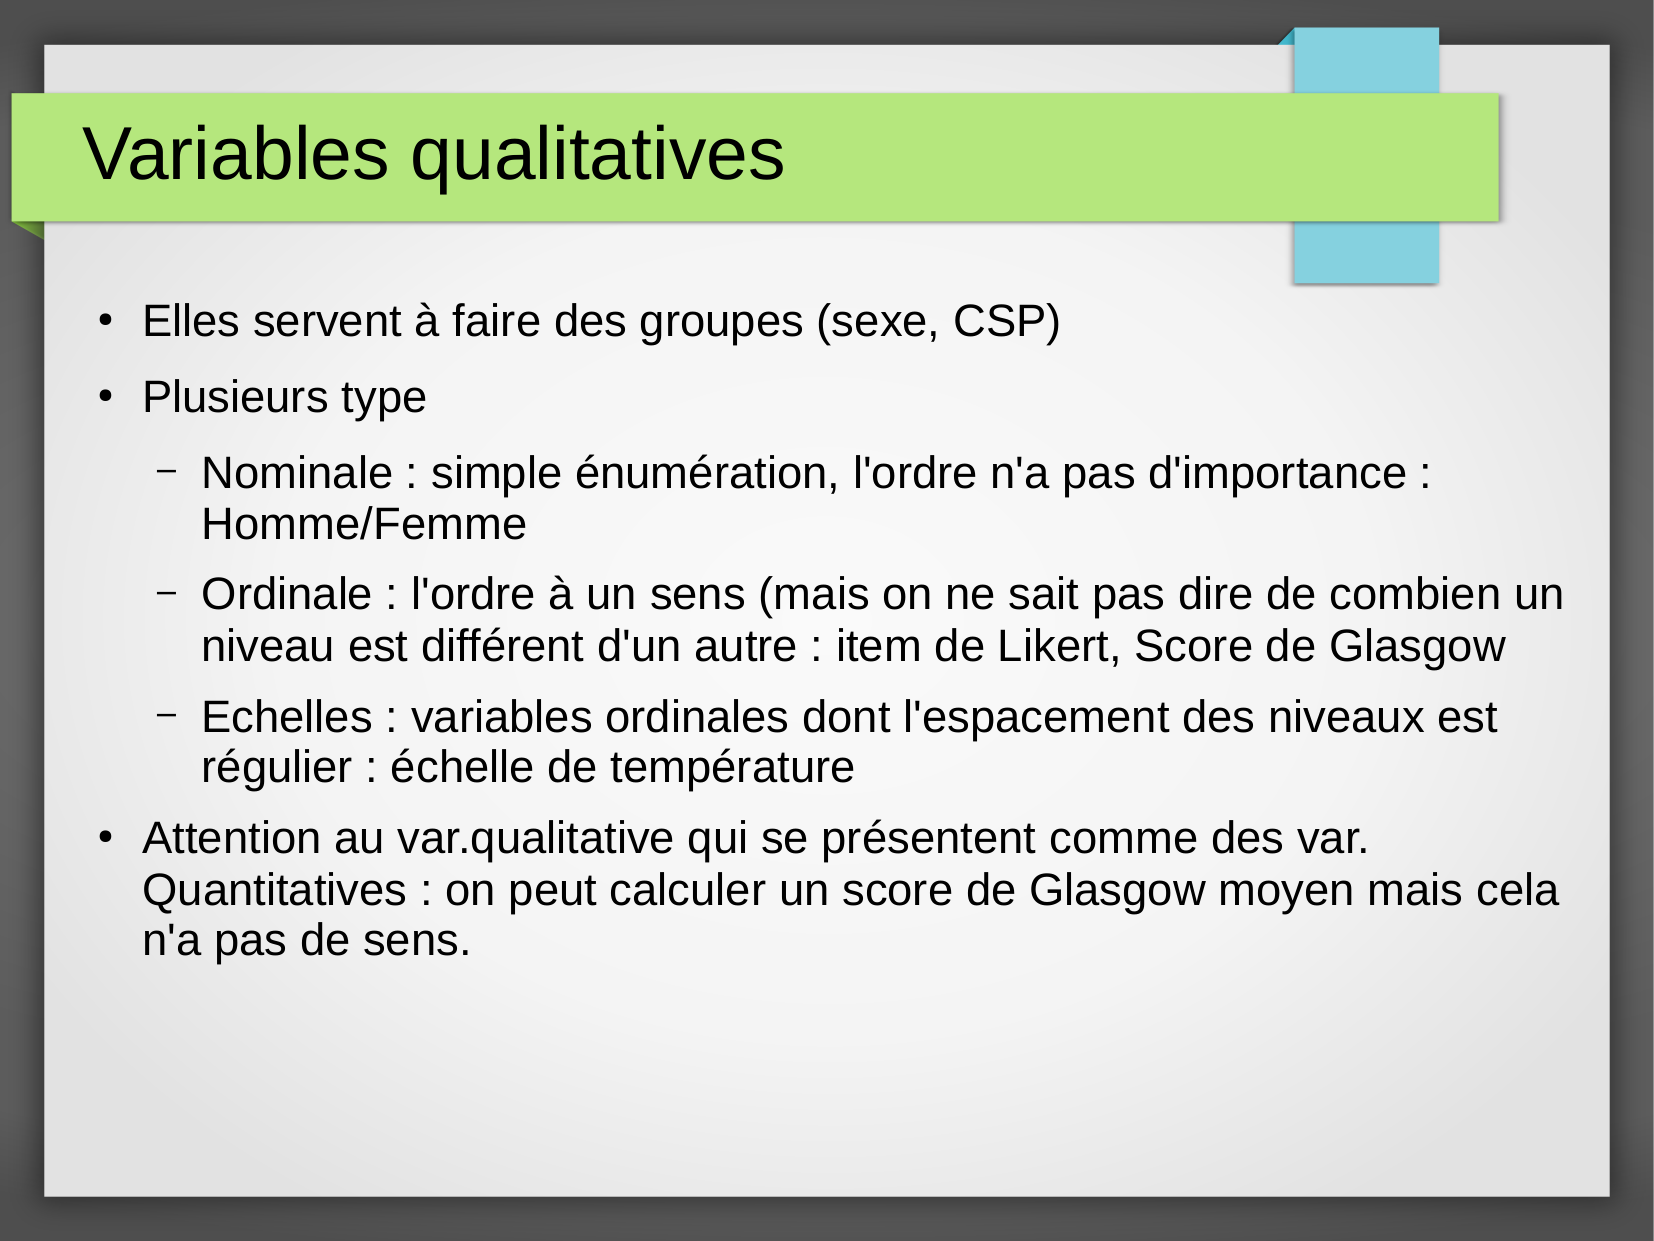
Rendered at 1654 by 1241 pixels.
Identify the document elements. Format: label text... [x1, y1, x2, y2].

list Elles servent à faire des groupes (sexe, CSP) Plusieurs type Nominale : simple énumération, l'ordre n'a pas d'importance : Homme/Femme Ordinale : l'ordre à un sens (mais on ne sait pas dire de combien un niveau est différent d'un autre : item de Likert, Score de Glasgow Echelles : variables ordinales dont l'espacement des niveaux est régulier : échelle de température Attention au var.qualitative qui se présentent comme des var. Quantitatives : on peut calculer un score de Glasgow moyen mais cela n'a pas de sens. [82, 295, 1571, 1015]
picture [0, 0, 1654, 1241]
title Variables qualitatives [82, 94, 1264, 213]
